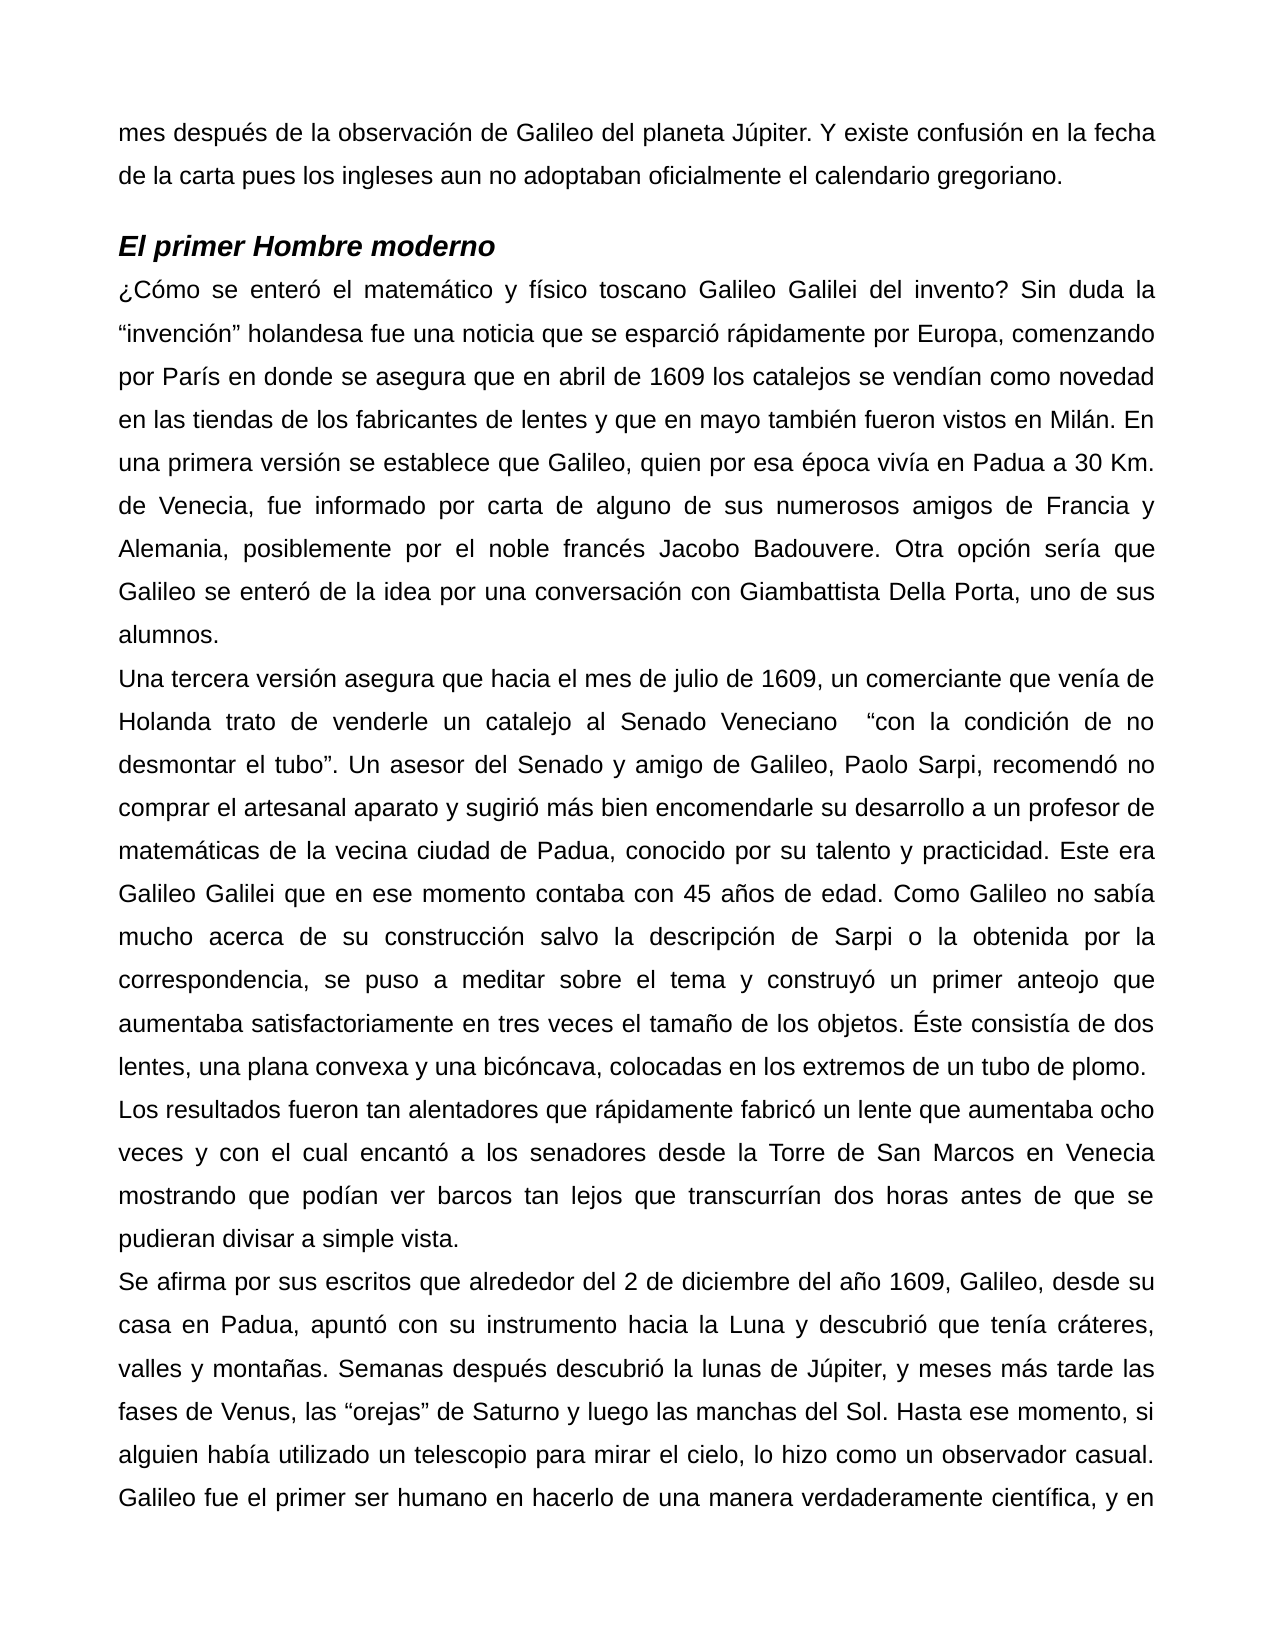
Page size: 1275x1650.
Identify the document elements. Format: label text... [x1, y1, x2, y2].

text Se afirma por sus escritos que alrededor del 2 de diciembre del año 1609, Galileo, desde su casa en Padua, apuntó con su instrumento hacia la Luna y descubrió que tenía cráteres, valles y montañas. Semanas después descubrió la lunas de Júpiter, y meses más tarde las fases de Venus, las “orejas” de Saturno y luego las manchas del Sol. Hasta ese momento, si alguien había utilizado un telescopio para mirar el cielo, lo hizo como un observador casual. Galileo fue el primer ser humano en hacerlo de una manera verdaderamente científica, y en [118, 1267, 1157, 1512]
text Los resultados fueron tan alentadores que rápidamente fabricó un lente que aumentaba ocho veces y con el cual encantó a los senadores desde la Torre de San Marcos en Venecia mostrando que podían ver barcos tan lejos que transcurrían dos horas antes de que se pudieran divisar a simple vista. [118, 1095, 1157, 1253]
text mes después de la observación de Galileo del planeta Júpiter. Y existe confusión en la fecha de la carta pues los ingleses aun no adoptaban oficialmente el calendario gregoriano. [118, 118, 1157, 190]
text ¿Cómo se enteró el matemático y físico toscano Galileo Galilei del invento? Sin duda la “invención” holandesa fue una noticia que se esparció rápidamente por Europa, comenzando por París en donde se asegura que en abril de 1609 los catalejos se vendían como novedad en las tiendas de los fabricantes de lentes y que en mayo también fueron vistos en Milán. En una primera versión se establece que Galileo, quien por esa época vivía en Padua a 30 Km. de Venecia, fue informado por carta de alguno de sus numerosos amigos de Francia y Alemania, posiblemente por el noble francés Jacobo Badouvere. Otra opción sería que Galileo se enteró de la idea por una conversación con Giambattista Della Porta, uno de sus alumnos. [118, 275, 1157, 649]
text Una tercera versión asegura que hacia el mes de julio de 1609, un comerciante que venía de Holanda trato de venderle un catalejo al Senado Veneciano “con la condición de no desmontar el tubo”. Un asesor del Senado y amigo de Galileo, Paolo Sarpi, recomendó no comprar el artesanal aparato y sugirió más bien encomendarle su desarrollo a un profesor de matemáticas de la vecina ciudad de Padua, conocido por su talento y practicidad. Este era Galileo Galilei que en ese momento contaba con 45 años de edad. Como Galileo no sabía mucho acerca de su construcción salvo la descripción de Sarpi o la obtenida por la correspondencia, se puso a meditar sobre el tema y construyó un primer anteojo que aumentaba satisfactoriamente en tres veces el tamaño de los objetos. Éste consistía de dos lentes, una plana convexa y una bicóncava, colocadas en los extremos de un tubo de plomo. [118, 663, 1157, 1080]
subtitle El primer Hombre moderno [118, 229, 1157, 263]
